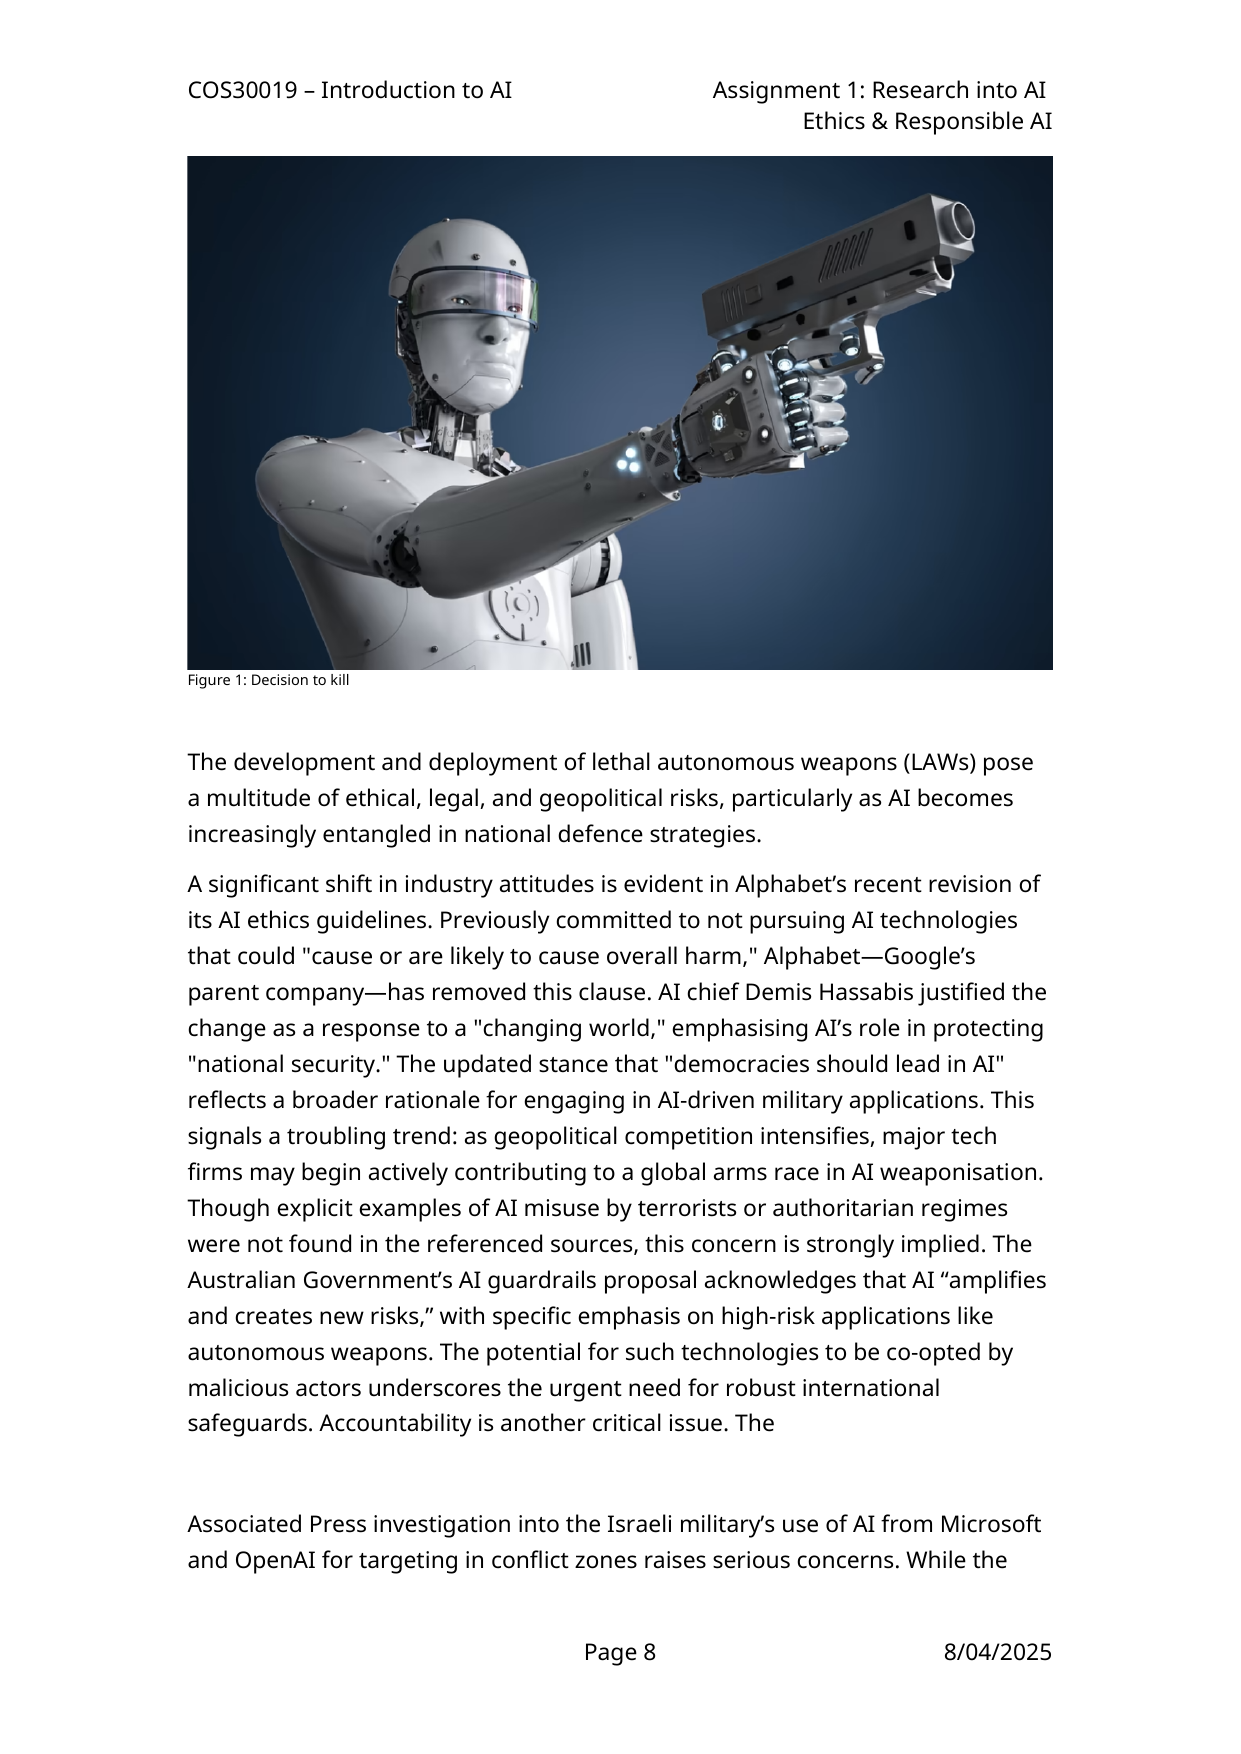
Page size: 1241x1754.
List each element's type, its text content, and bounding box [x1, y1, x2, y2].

text [187, 150, 1053, 156]
text The development and deployment of lethal autonomous weapons (LAWs) pose a multitude of ethical, legal, and geopolitical risks, particularly as AI becomes increasingly entangled in national defence strategies. [187, 746, 1053, 849]
text Figure 1: Decision to kill [187, 670, 1053, 690]
picture [187, 156, 1053, 670]
text Associated Press investigation into the Israeli military’s use of AI from Microsoft and OpenAI for targeting in conflict zones raises serious concerns. While the [187, 1508, 1053, 1576]
text A significant shift in industry attitudes is evident in Alphabet’s recent revision of its AI ethics guidelines. Previously committed to not pursuing AI technologies that could "cause or are likely to cause overall harm," Alphabet—Google’s parent company—has removed this clause. AI chief Demis Hassabis justified the change as a response to a "changing world," emphasising AI’s role in protecting "national security." The updated stance that "democracies should lead in AI" reflects a broader rationale for engaging in AI-driven military applications. This signals a troubling trend: as geopolitical competition intensifies, major tech firms may begin actively contributing to a global arms race in AI weaponisation. Though explicit examples of AI misuse by terrorists or authoritarian regimes were not found in the referenced sources, this concern is strongly implied. The Australian Government’s AI guardrails proposal acknowledges that AI “amplifies and creates new risks,” with specific emphasis on high-risk applications like autonomous weapons. The potential for such technologies to be co-opted by malicious actors underscores the urgent need for robust international safeguards. Accountability is another critical issue. The [187, 868, 1053, 1439]
